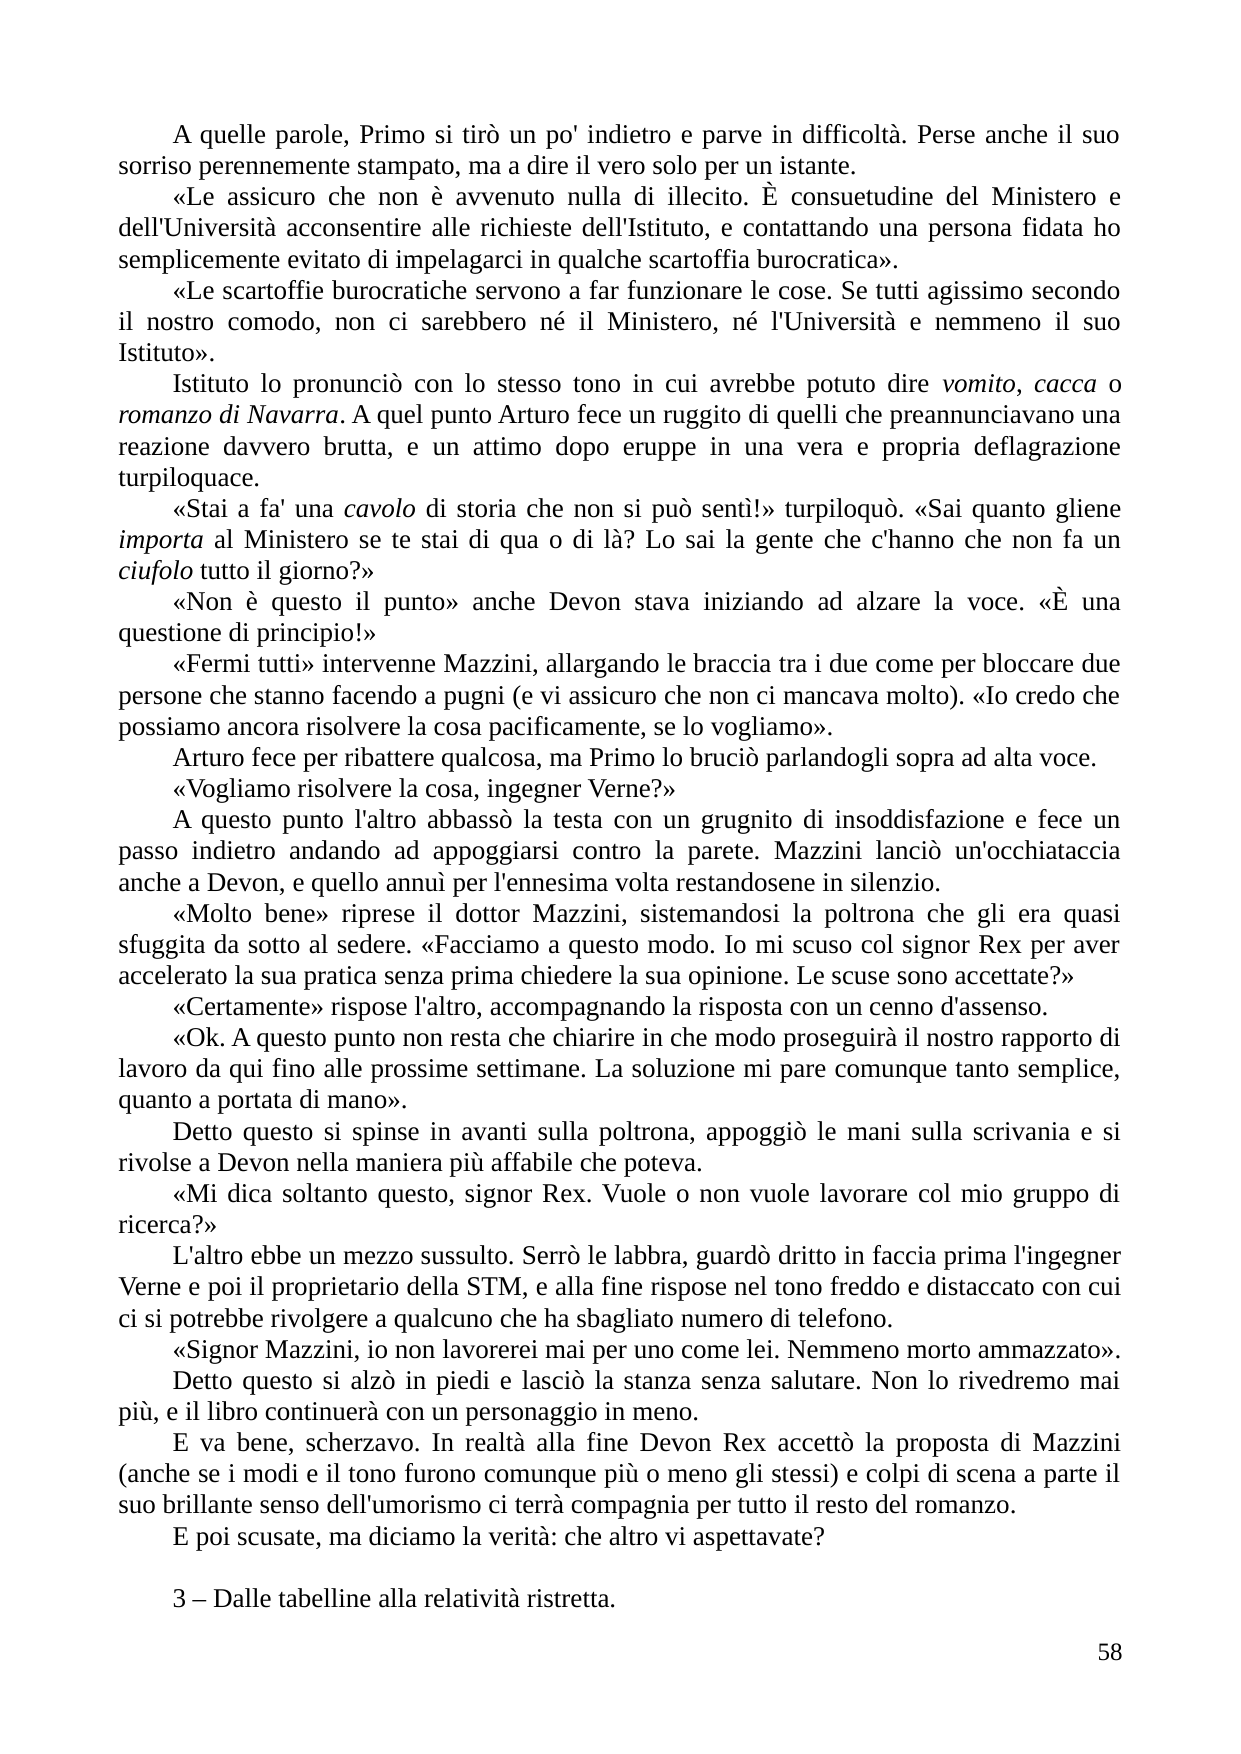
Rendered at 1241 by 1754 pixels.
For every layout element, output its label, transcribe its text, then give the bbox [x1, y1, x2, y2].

text «Vogliamo risolvere la cosa, ingegner Verne?» [118, 772, 1122, 803]
text A quelle parole, Primo si tirò un po' indietro e parve in difficoltà. Perse anche il suo sorriso perennemente stampato, ma a dire il vero solo per un istante. [118, 118, 1122, 180]
text «Le scartoffie burocratiche servono a far funzionare le cose. Se tutti agissimo secondo il nostro comodo, non ci sarebbero né il Ministero, né l'Università e nemmeno il suo Istituto». [118, 274, 1122, 367]
text «Molto bene» riprese il dottor Mazzini, sistemandosi la poltrona che gli era quasi sfuggita da sotto al sedere. «Facciamo a questo modo. Io mi scuso col signor Rex per aver accelerato la sua pratica senza prima chiedere la sua opinione. Le scuse sono accettate?» [118, 897, 1122, 990]
text L'altro ebbe un mezzo sussulto. Serrò le labbra, guardò dritto in faccia prima l'ingegner Verne e poi il proprietario della STM, e alla fine rispose nel tono freddo e distaccato con cui ci si potrebbe rivolgere a qualcuno che ha sbagliato numero di telefono. [118, 1239, 1122, 1333]
text «Non è questo il punto» anche Devon stava iniziando ad alzare la voce. «È una questione di principio!» [118, 585, 1122, 648]
text «Fermi tutti» intervenne Mazzini, allargando le braccia tra i due come per bloccare due persone che stanno facendo a pugni (e vi assicuro che non ci mancava molto). «Io credo che possiamo ancora risolvere la cosa pacificamente, se lo vogliamo». [118, 648, 1122, 741]
text Arturo fece per ribattere qualcosa, ma Primo lo bruciò parlandogli sopra ad alta voce. [118, 741, 1122, 772]
text E va bene, scherzavo. In realtà alla fine Devon Rex accettò la proposta di Mazzini (anche se i modi e il tono furono comunque più o meno gli stessi) e colpi di scena a parte il suo brillante senso dell'umorismo ci terrà compagnia per tutto il resto del romanzo. [118, 1426, 1122, 1520]
text «Mi dica soltanto questo, signor Rex. Vuole o non vuole lavorare col mio gruppo di ricerca?» [118, 1177, 1122, 1239]
text «Ok. A questo punto non resta che chiarire in che modo proseguirà il nostro rapporto di lavoro da qui fino alle prossime settimane. La soluzione mi pare comunque tanto semplice, quanto a portata di mano». [118, 1021, 1122, 1115]
text Istituto lo pronunciò con lo stesso tono in cui avrebbe potuto dire vomito, cacca o romanzo di Navarra. A quel punto Arturo fece un ruggito di quelli che preannunciavano una reazione davvero brutta, e un attimo dopo eruppe in una vera e propria deflagrazione turpiloquace. [118, 367, 1122, 492]
text 3 – Dalle tabelline alla relatività ristretta. [118, 1582, 1122, 1613]
text «Le assicuro che non è avvenuto nulla di illecito. È consuetudine del Ministero e dell'Università acconsentire alle richieste dell'Istituto, e contattando una persona fidata ho semplicemente evitato di impelagarci in qualche scartoffia burocratica». [118, 180, 1122, 274]
text A questo punto l'altro abbassò la testa con un grugnito di insoddisfazione e fece un passo indietro andando ad appoggiarsi contro la parete. Mazzini lanciò un'occhiataccia anche a Devon, e quello annuì per l'ennesima volta restandosene in silenzio. [118, 803, 1122, 897]
text Detto questo si spinse in avanti sulla poltrona, appoggiò le mani sulla scrivania e si rivolse a Devon nella maniera più affabile che poteva. [118, 1115, 1122, 1177]
text «Certamente» rispose l'altro, accompagnando la risposta con un cenno d'assenso. [118, 990, 1122, 1021]
text «Stai a fa' una cavolo di storia che non si può sentì!» turpiloquò. «Sai quanto gliene importa al Ministero se te stai di qua o di là? Lo sai la gente che c'hanno che non fa un ciufolo tutto il giorno?» [118, 492, 1122, 585]
text «Signor Mazzini, io non lavorerei mai per uno come lei. Nemmeno morto ammazzato». [118, 1333, 1122, 1364]
text E poi scusate, ma diciamo la verità: che altro vi aspettavate? [118, 1520, 1122, 1551]
text Detto questo si alzò in piedi e lasciò la stanza senza salutare. Non lo rivedremo mai più, e il libro continuerà con un personaggio in meno. [118, 1364, 1122, 1426]
